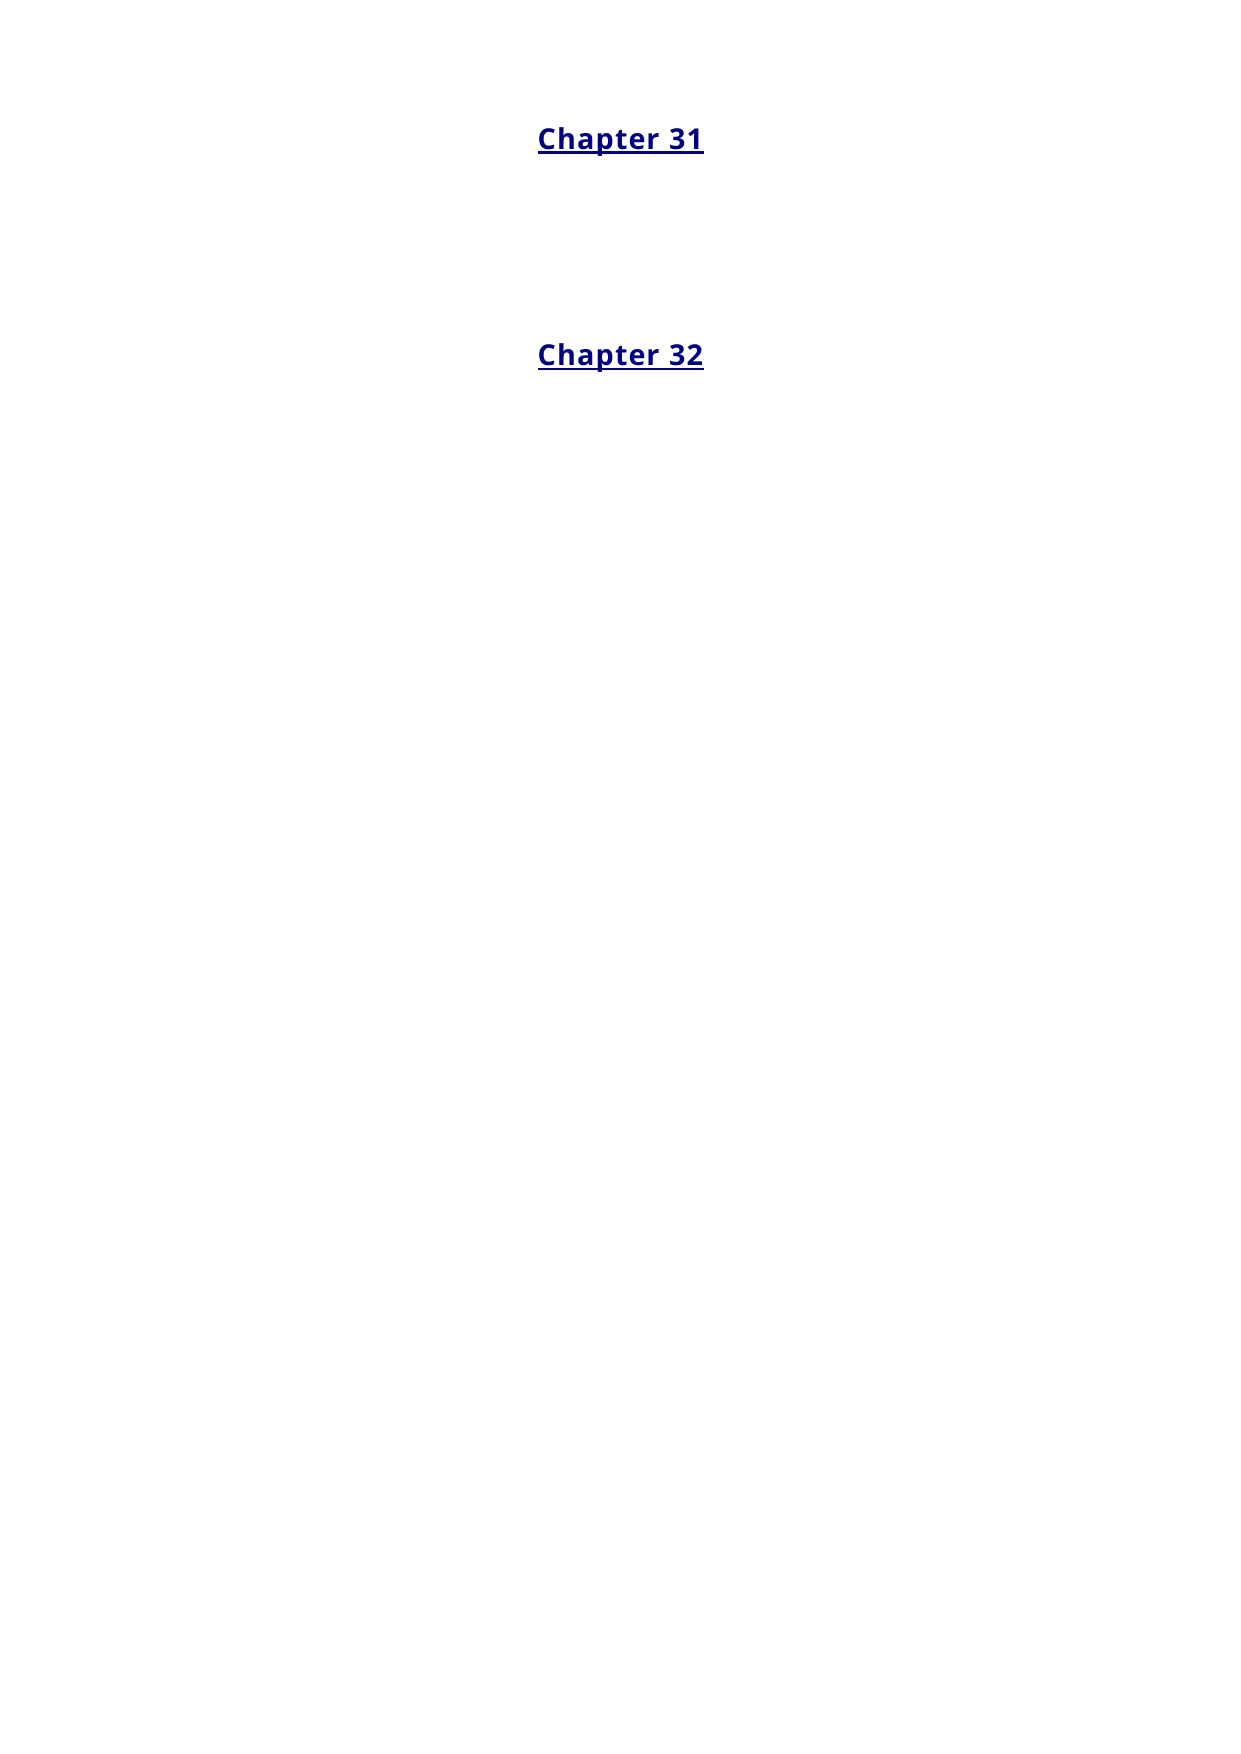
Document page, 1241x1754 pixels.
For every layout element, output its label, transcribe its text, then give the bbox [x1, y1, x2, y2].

subtitle Chapter 32 [148, 335, 1093, 374]
subtitle Chapter 31 [148, 118, 1093, 158]
